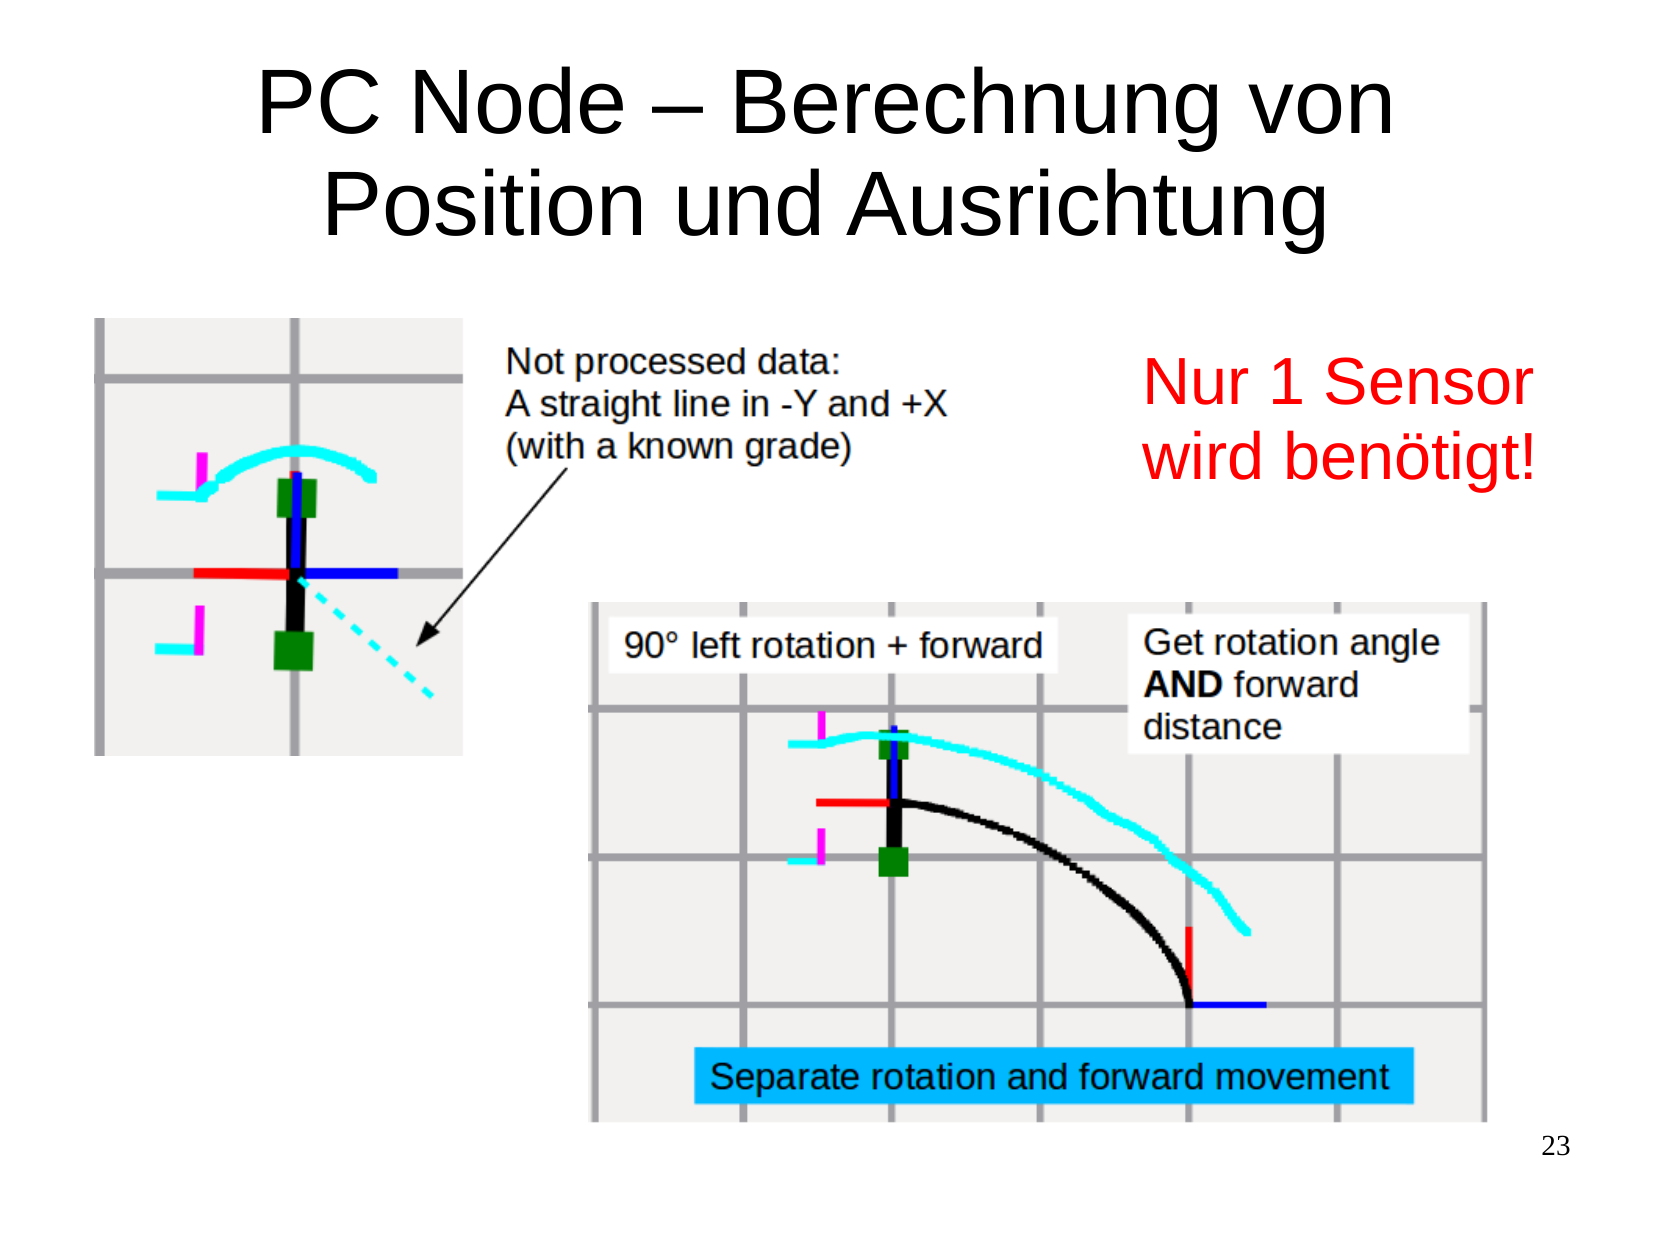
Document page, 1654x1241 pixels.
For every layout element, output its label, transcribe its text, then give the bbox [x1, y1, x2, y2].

title PC Node – Berechnung von Position und Ausrichtung [82, 49, 1571, 257]
text_box Nur 1 Sensor wird benötigt! [1127, 336, 1565, 501]
picture [94, 318, 1489, 1125]
